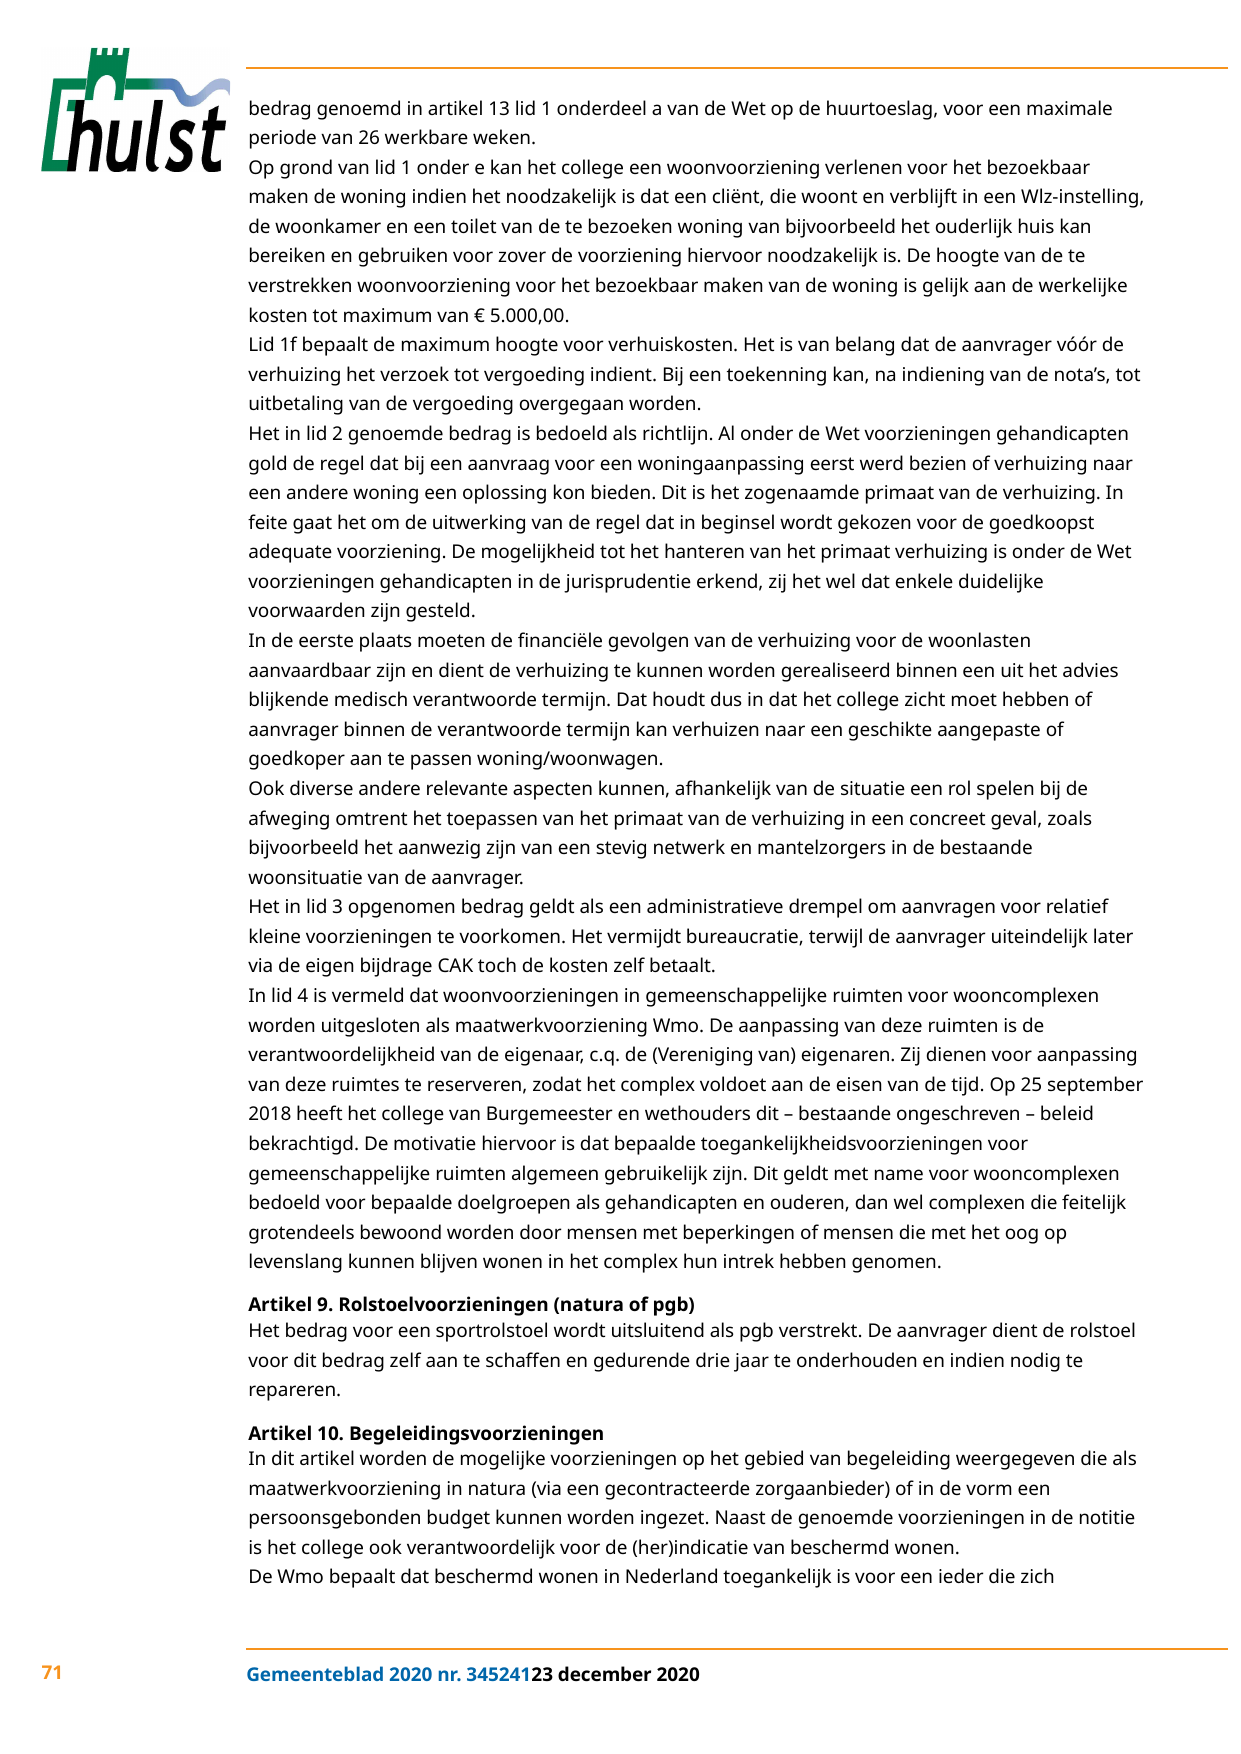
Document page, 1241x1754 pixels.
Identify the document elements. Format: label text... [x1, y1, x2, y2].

text In dit artikel worden de mogelijke voorzieningen op het gebied van begeleiding weergegeven die als maatwerkvoorziening in natura (via een gecontracteerde zorgaanbieder) of in de vorm een persoonsgebonden budget kunnen worden ingezet. Naast de genoemde voorzieningen in de notitie is het college ook verantwoordelijk voor de (her)indicatie van beschermd wonen. [248, 1445, 1152, 1560]
text Op grond van lid 1 onder e kan het college een woonvoorziening verlenen voor het bezoekbaar maken de woning indien het noodzakelijk is dat een cliënt, die woont en verblijft in een Wlz-instelling, de woonkamer en een toilet van de te bezoeken woning van bijvoorbeeld het ouderlijk huis kan bereiken en gebruiken voor zover de voorziening hiervoor noodzakelijk is. De hoogte van de te verstrekken woonvoorziening voor het bezoekbaar maken van de woning is gelijk aan de werkelijke kosten tot maximum van € 5.000,00. [248, 154, 1152, 328]
text Het in lid 2 genoemde bedrag is bedoeld als richtlijn. Al onder de Wet voorzieningen gehandicapten gold de regel dat bij een aanvraag voor een woningaanpassing eerst werd bezien of verhuizing naar een andere woning een oplossing kon bieden. Dit is het zogenaamde primaat van de verhuizing. In feite gaat het om de uitwerking van de regel dat in beginsel wordt gekozen voor de goedkoopst adequate voorziening. De mogelijkheid tot het hanteren van het primaat verhuizing is onder de Wet voorzieningen gehandicapten in de jurisprudentie erkend, zij het wel dat enkele duidelijke voorwaarden zijn gesteld. [248, 420, 1152, 623]
text In de eerste plaats moeten de financiële gevolgen van de verhuizing voor de woonlasten aanvaardbaar zijn en dient de verhuizing te kunnen worden gerealiseerd binnen een uit het advies blijkende medisch verantwoorde termijn. Dat houdt dus in dat het college zicht moet hebben of aanvrager binnen de verantwoorde termijn kan verhuizen naar een geschikte aangepaste of goedkoper aan te passen woning/woonwagen. [248, 627, 1152, 771]
text Artikel 10. Begeleidingsvoorzieningen [248, 1420, 1152, 1445]
picture [41, 47, 231, 172]
text Het in lid 3 opgenomen bedrag geldt als een administratieve drempel om aanvragen voor relatief kleine voorzieningen te voorkomen. Het vermijdt bureaucratie, terwijl de aanvrager uiteindelijk later via de eigen bijdrage CAK toch de kosten zelf betaalt. [248, 893, 1152, 978]
text bedrag genoemd in artikel 13 lid 1 onderdeel a van de Wet op de huurtoeslag, voor een maximale periode van 26 werkbare weken. [248, 95, 1152, 150]
text Ook diverse andere relevante aspecten kunnen, afhankelijk van de situatie een rol spelen bij de afweging omtrent het toepassen van het primaat van de verhuizing in een concreet geval, zoals bijvoorbeeld het aanwezig zijn van een stevig netwerk en mantelzorgers in de bestaande woonsituatie van de aanvrager. [248, 775, 1152, 890]
text Artikel 9. Rolstoelvoorzieningen (natura of pgb) [248, 1292, 1152, 1317]
text Het bedrag voor een sportrolstoel wordt uitsluitend als pgb verstrekt. De aanvrager dient de rolstoel voor dit bedrag zelf aan te schaffen en gedurende drie jaar te onderhouden en indien nodig te repareren. [248, 1317, 1152, 1402]
text De Wmo bepaalt dat beschermd wonen in Nederland toegankelijk is voor een ieder die zich [248, 1564, 1152, 1589]
text In lid 4 is vermeld dat woonvoorzieningen in gemeenschappelijke ruimten voor wooncomplexen worden uitgesloten als maatwerkvoorziening Wmo. De aanpassing van deze ruimten is de verantwoordelijkheid van de eigenaar, c.q. de (Vereniging van) eigenaren. Zij dienen voor aanpassing van deze ruimtes te reserveren, zodat het complex voldoet aan de eisen van de tijd. Op 25 september 2018 heeft het college van Burgemeester en wethouders dit – bestaande ongeschreven – beleid bekrachtigd. De motivatie hiervoor is dat bepaalde toegankelijkheidsvoorzieningen voor gemeenschappelijke ruimten algemeen gebruikelijk zijn. Dit geldt met name voor wooncomplexen bedoeld voor bepaalde doelgroepen als gehandicapten en ouderen, dan wel complexen die feitelijk grotendeels bewoond worden door mensen met beperkingen of mensen die met het oog op levenslang kunnen blijven wonen in het complex hun intrek hebben genomen. [248, 982, 1152, 1274]
text Lid 1f bepaalt de maximum hoogte voor verhuiskosten. Het is van belang dat de aanvrager vóór de verhuizing het verzoek tot vergoeding indient. Bij een toekenning kan, na indiening van de nota’s, tot uitbetaling van de vergoeding overgegaan worden. [248, 331, 1152, 416]
